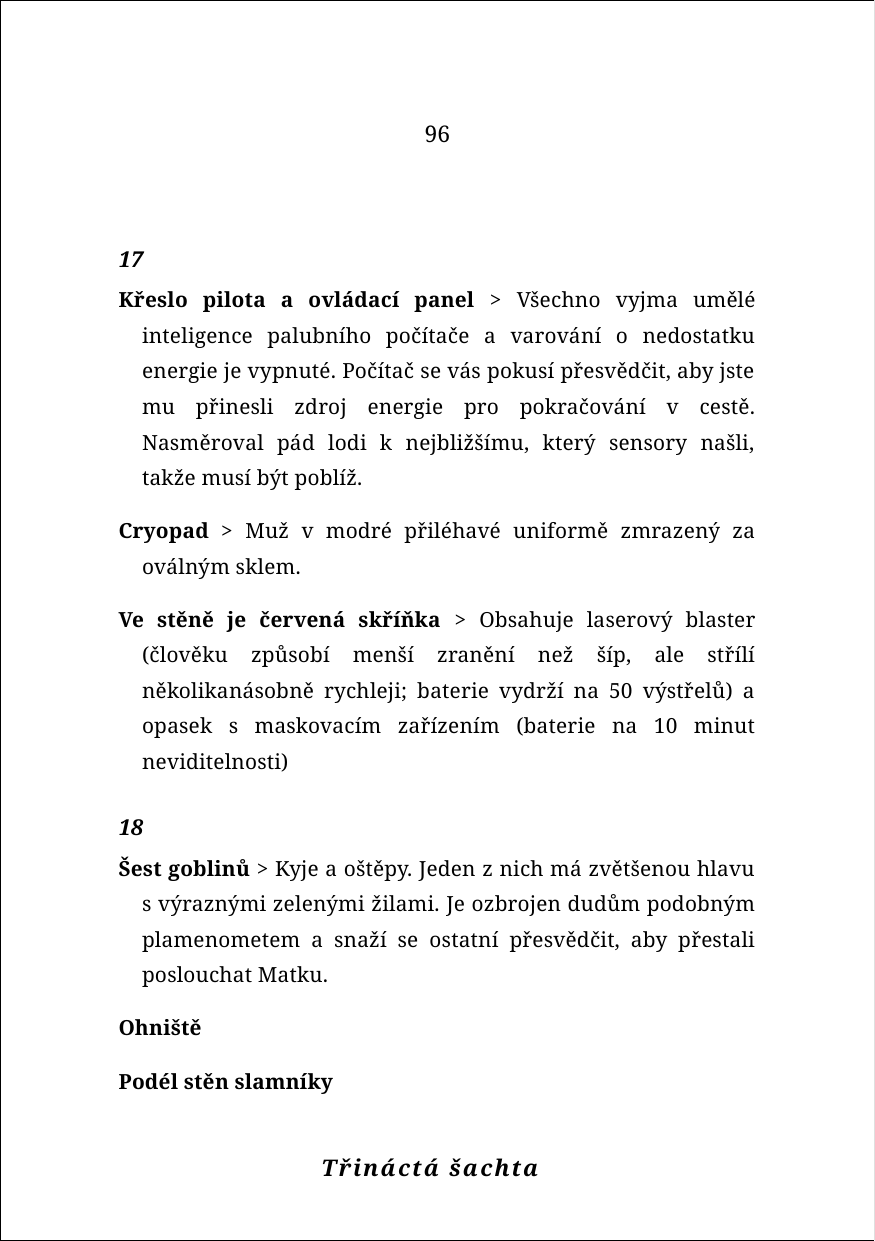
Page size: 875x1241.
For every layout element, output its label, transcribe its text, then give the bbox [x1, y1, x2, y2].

text Ve stěně je červená skříňka > Obsahuje laserový blaster (člověku způsobí menší zranění než šíp, ale střílí několikanásobně rychleji; baterie vydrží na 50 výstřelů) a opasek s maskovacím zařízením (baterie na 10 minut neviditelnosti) [118, 605, 756, 776]
text Šest goblinů > Kyje a oštěpy. Jeden z nich má zvětšenou hlavu s výraznými zelenými žilami. Je ozbrojen dudům podobným plamenometem a snaží se ostatní přesvědčit, aby přestali poslouchat Matku. [118, 854, 756, 989]
text Ohniště [118, 1013, 756, 1042]
subtitle 18 [118, 812, 756, 842]
text Křeslo pilota a ovládací panel > Všechno vyjma umělé inteligence palubního počítače a varování o nedostatku energie je vypnuté. Počítač se vás pokusí přesvědčit, aby jste mu přinesli zdroj energie pro pokračování v cestě. Nasměroval pád lodi k nejbližšímu, který sensory našli, takže musí být poblíž. [118, 286, 756, 492]
text Podél stěn slamníky [118, 1067, 756, 1095]
text Cryopad > Muž v modré přiléhavé uniformě zmrazený za oválným sklem. [118, 516, 756, 580]
subtitle 17 [118, 244, 756, 274]
